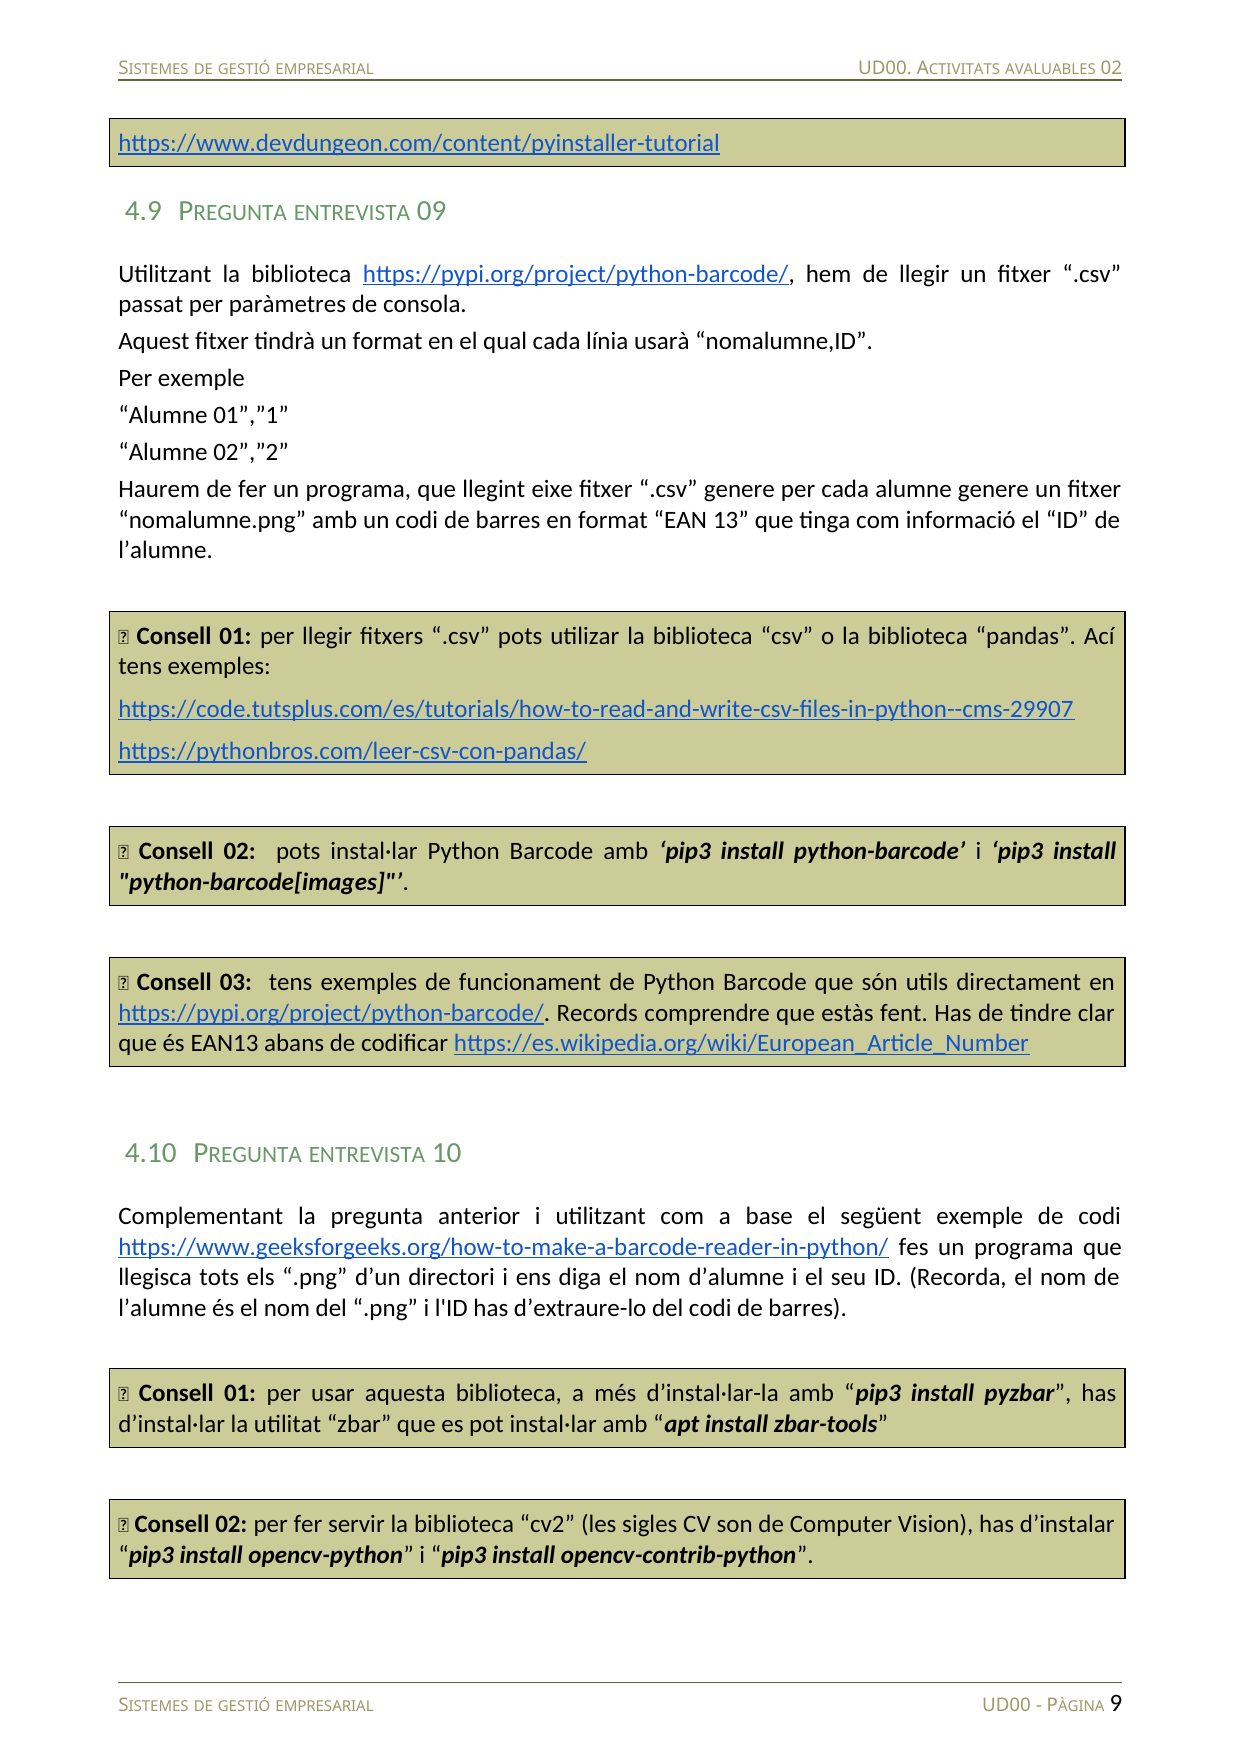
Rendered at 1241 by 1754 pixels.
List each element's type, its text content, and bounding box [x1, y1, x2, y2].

subtitle Pregunta entrevista 09 [118, 192, 1122, 228]
text Per exemple [118, 362, 1122, 393]
text “Alumne 01”,”1” [118, 399, 1122, 430]
text “Alumne 02”,”2” [118, 436, 1122, 467]
text Aquest fitxer tindrà un format en el qual cada línia usarà “nomalumne,ID”. [118, 325, 1122, 356]
text https://pythonbros.com/leer-csv-con-pandas/ [110, 726, 1124, 774]
text 💬 Consell 01: per llegir fitxers “.csv” pots utilizar la biblioteca “csv” o la biblioteca “pandas”. Ací tens exemples: [110, 612, 1124, 681]
text 💬 Consell 01: per usar aquesta biblioteca, a més d’instal·lar-la amb “pip3 install pyzbar”, has d’instal·lar la utilitat “zbar” que es pot instal·lar amb “apt install zbar-tools” [110, 1369, 1124, 1447]
text Haurem de fer un programa, que llegint eixe fitxer “.csv” genere per cada alumne genere un fitxer “nomalumne.png” amb un codi de barres en format “EAN 13” que tinga com informació el “ID” de l’alumne. [118, 473, 1122, 565]
text 💬 Consell 03: tens exemples de funcionament de Python Barcode que són utils directament en https://pypi.org/project/python-barcode/. Records comprendre que estàs fent. Has de tindre clar que és EAN13 abans de codificar https://es.wikipedia.org/wiki/European_Article_Number [110, 958, 1124, 1066]
text 💬 Consell 02: pots instal·lar Python Barcode amb ‘pip3 install python-barcode’ i ‘pip3 install "python-barcode[images]"’. [110, 827, 1124, 905]
subtitle Pregunta entrevista 10 [118, 1134, 1122, 1170]
text https://www.devdungeon.com/content/pyinstaller-tutorial [110, 119, 1124, 166]
text Complementant la pregunta anterior i utilitzant com a base el següent exemple de codi https://www.geeksforgeeks.org/how-to-make-a-barcode-reader-in-python/ fes un programa que llegisca tots els “.png” d’un directori i ens diga el nom d’alumne i el seu ID. (Recorda, el nom de l’alumne és el nom del “.png” i l'ID has d’extraure-lo del codi de barres). [118, 1200, 1122, 1322]
text 💬 Consell 02: per fer servir la biblioteca “cv2” (les sigles CV son de Computer Vision), has d’instalar “pip3 install opencv-python” i “pip3 install opencv-contrib-python”. [110, 1500, 1124, 1578]
text Utilitzant la biblioteca https://pypi.org/project/python-barcode/, hem de llegir un fitxer “.csv” passat per paràmetres de consola. [118, 258, 1122, 319]
text https://code.tutsplus.com/es/tutorials/how-to-read-and-write-csv-files-in-python--cms-29907 [110, 683, 1124, 723]
